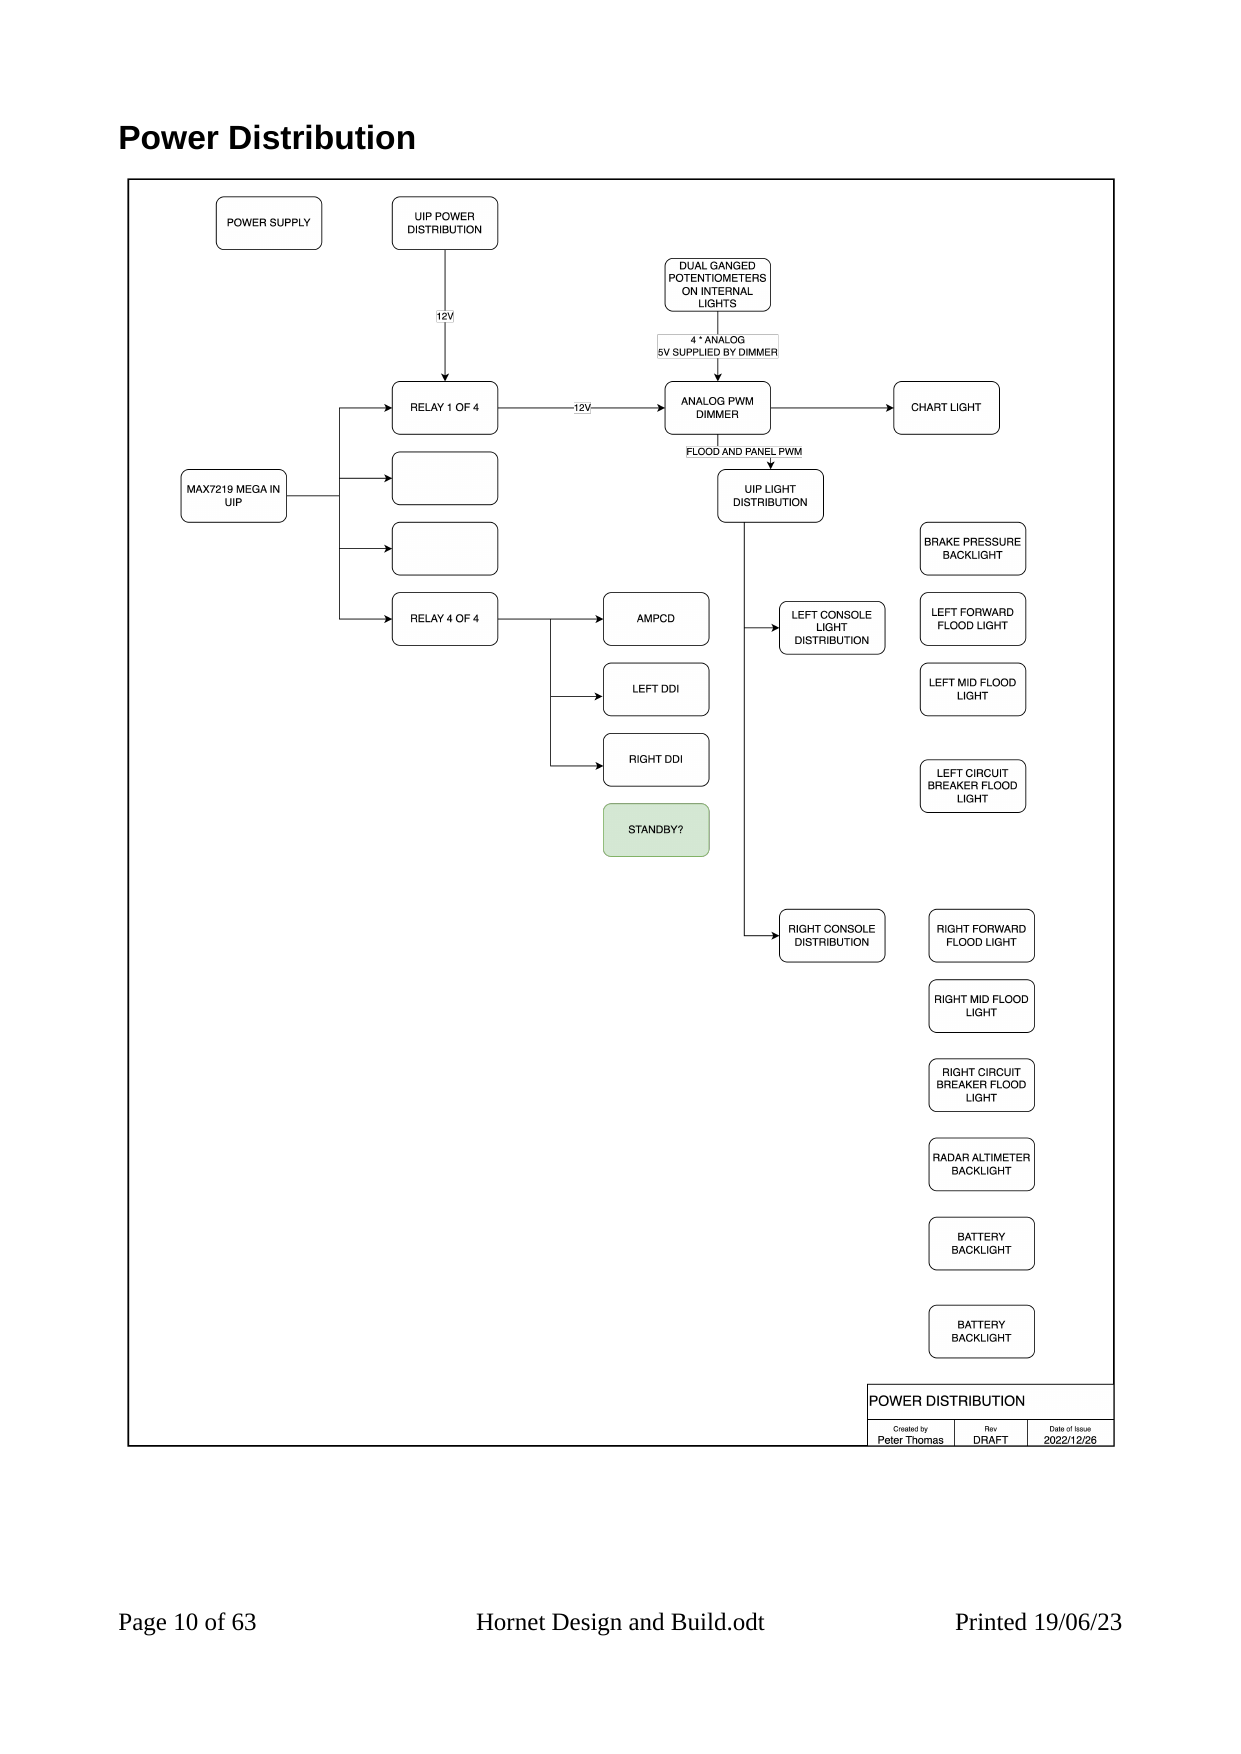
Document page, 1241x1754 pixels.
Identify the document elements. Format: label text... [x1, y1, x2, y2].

subtitle Power Distribution [118, 118, 1122, 157]
picture [118, 169, 1123, 1455]
